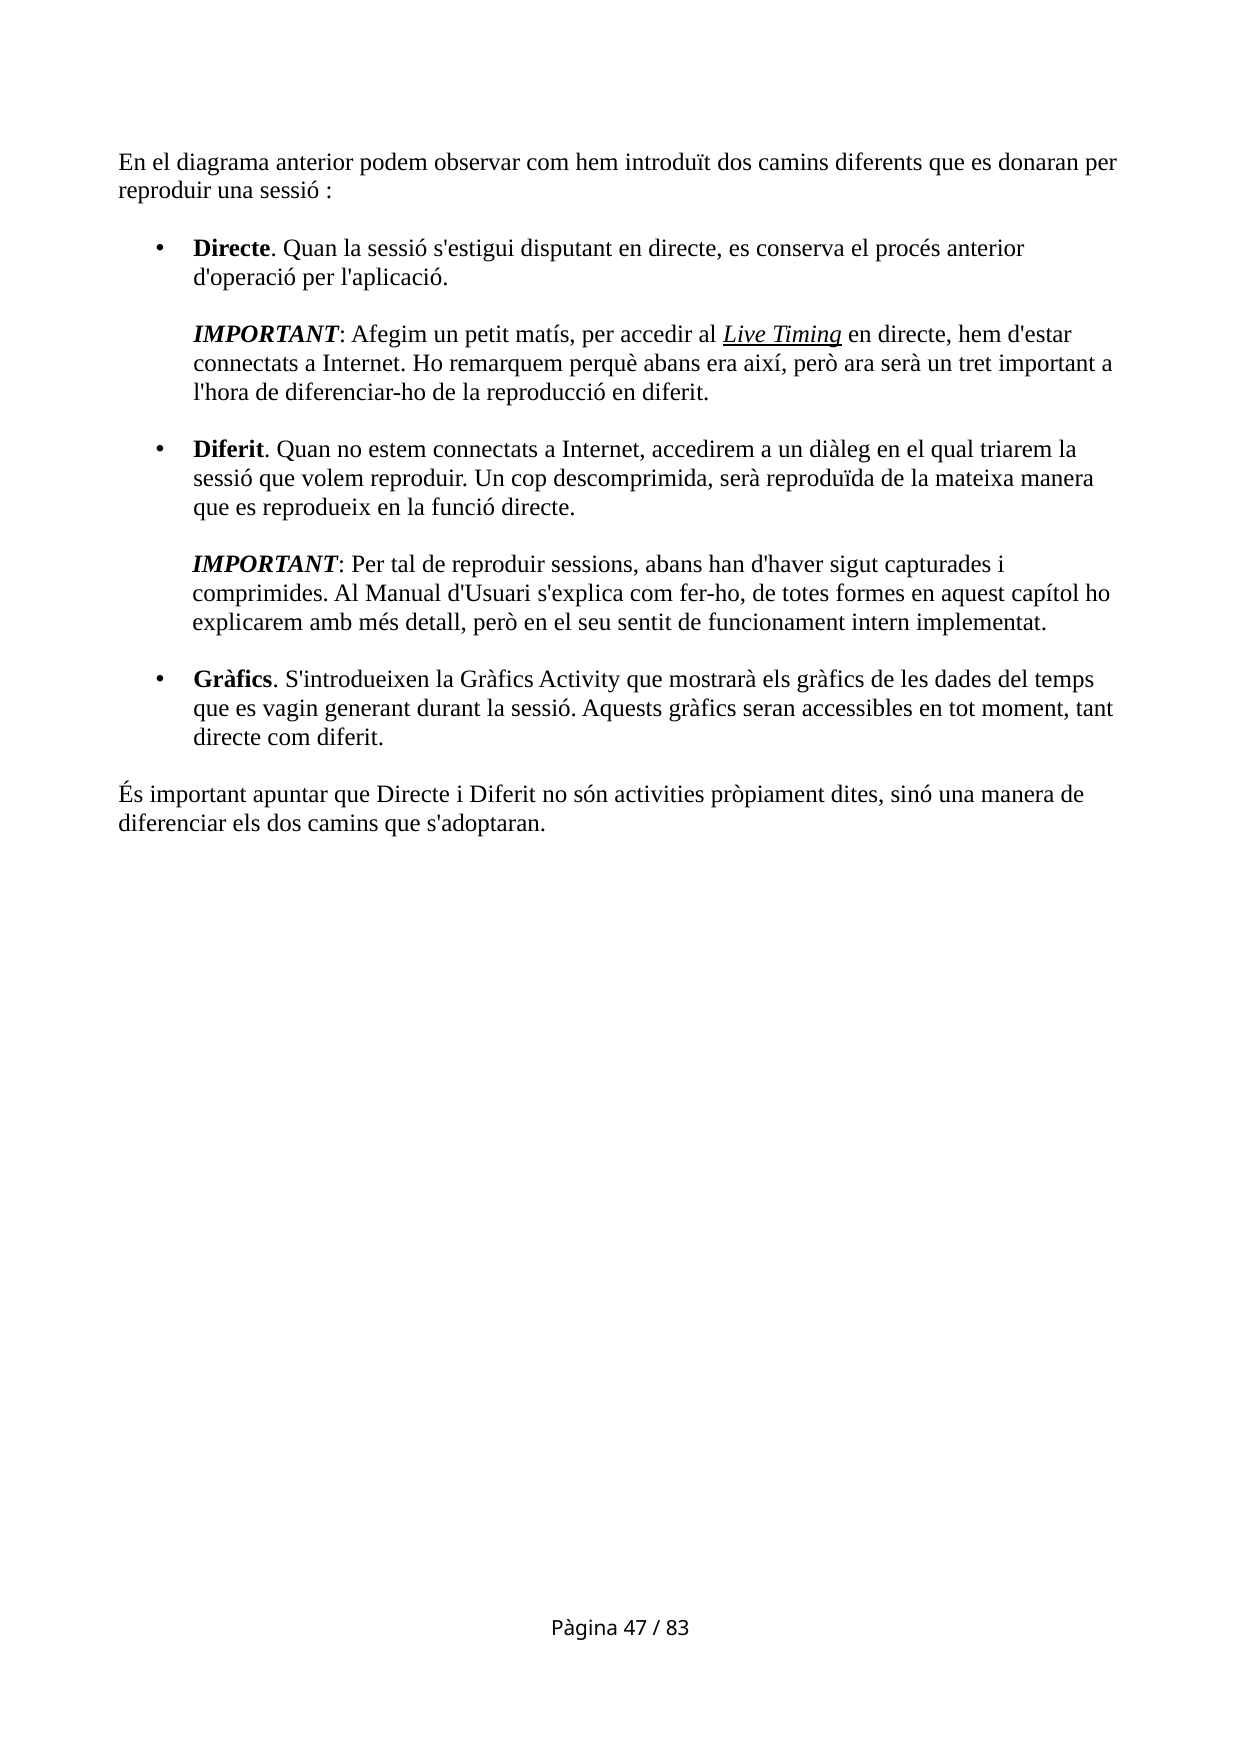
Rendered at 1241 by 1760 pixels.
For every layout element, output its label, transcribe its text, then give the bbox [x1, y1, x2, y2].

list IMPORTANT: Afegim un petit matís, per accedir al Live Timing en directe, hem d'estar connectats a Internet. Ho remarquem perquè abans era així, però ara serà un tret important a l'hora de diferenciar-ho de la reproducció en diferit. [156, 291, 1122, 406]
text És important apuntar que Directe i Diferit no són activities pròpiament dites, sinó una manera de diferenciar els dos camins que s'adoptaran. [118, 779, 1122, 837]
text IMPORTANT: Per tal de reproduir sessions, abans han d'haver sigut capturades i comprimides. Al Manual d'Usuari s'explica com fer-ho, de totes formes en aquest capítol ho explicarem amb més detall, però en el seu sentit de funcionament intern implementat. [118, 549, 1122, 636]
list Gràfics. S'introdueixen la Gràfics Activity que mostrarà els gràfics de les dades del temps que es vagin generant durant la sessió. Aquests gràfics seran accessibles en tot moment, tant directe com diferit. [156, 664, 1122, 751]
list Directe. Quan la sessió s'estigui disputant en directe, es conserva el procés anterior d'operació per l'aplicació. [156, 233, 1122, 291]
text En el diagrama anterior podem observar com hem introduït dos camins diferents que es donaran per reproduir una sessió : [118, 147, 1122, 204]
list Diferit. Quan no estem connectats a Internet, accedirem a un diàleg en el qual triarem la sessió que volem reproduir. Un cop descomprimida, serà reproduïda de la mateixa manera que es reprodueix en la funció directe. [156, 434, 1122, 521]
